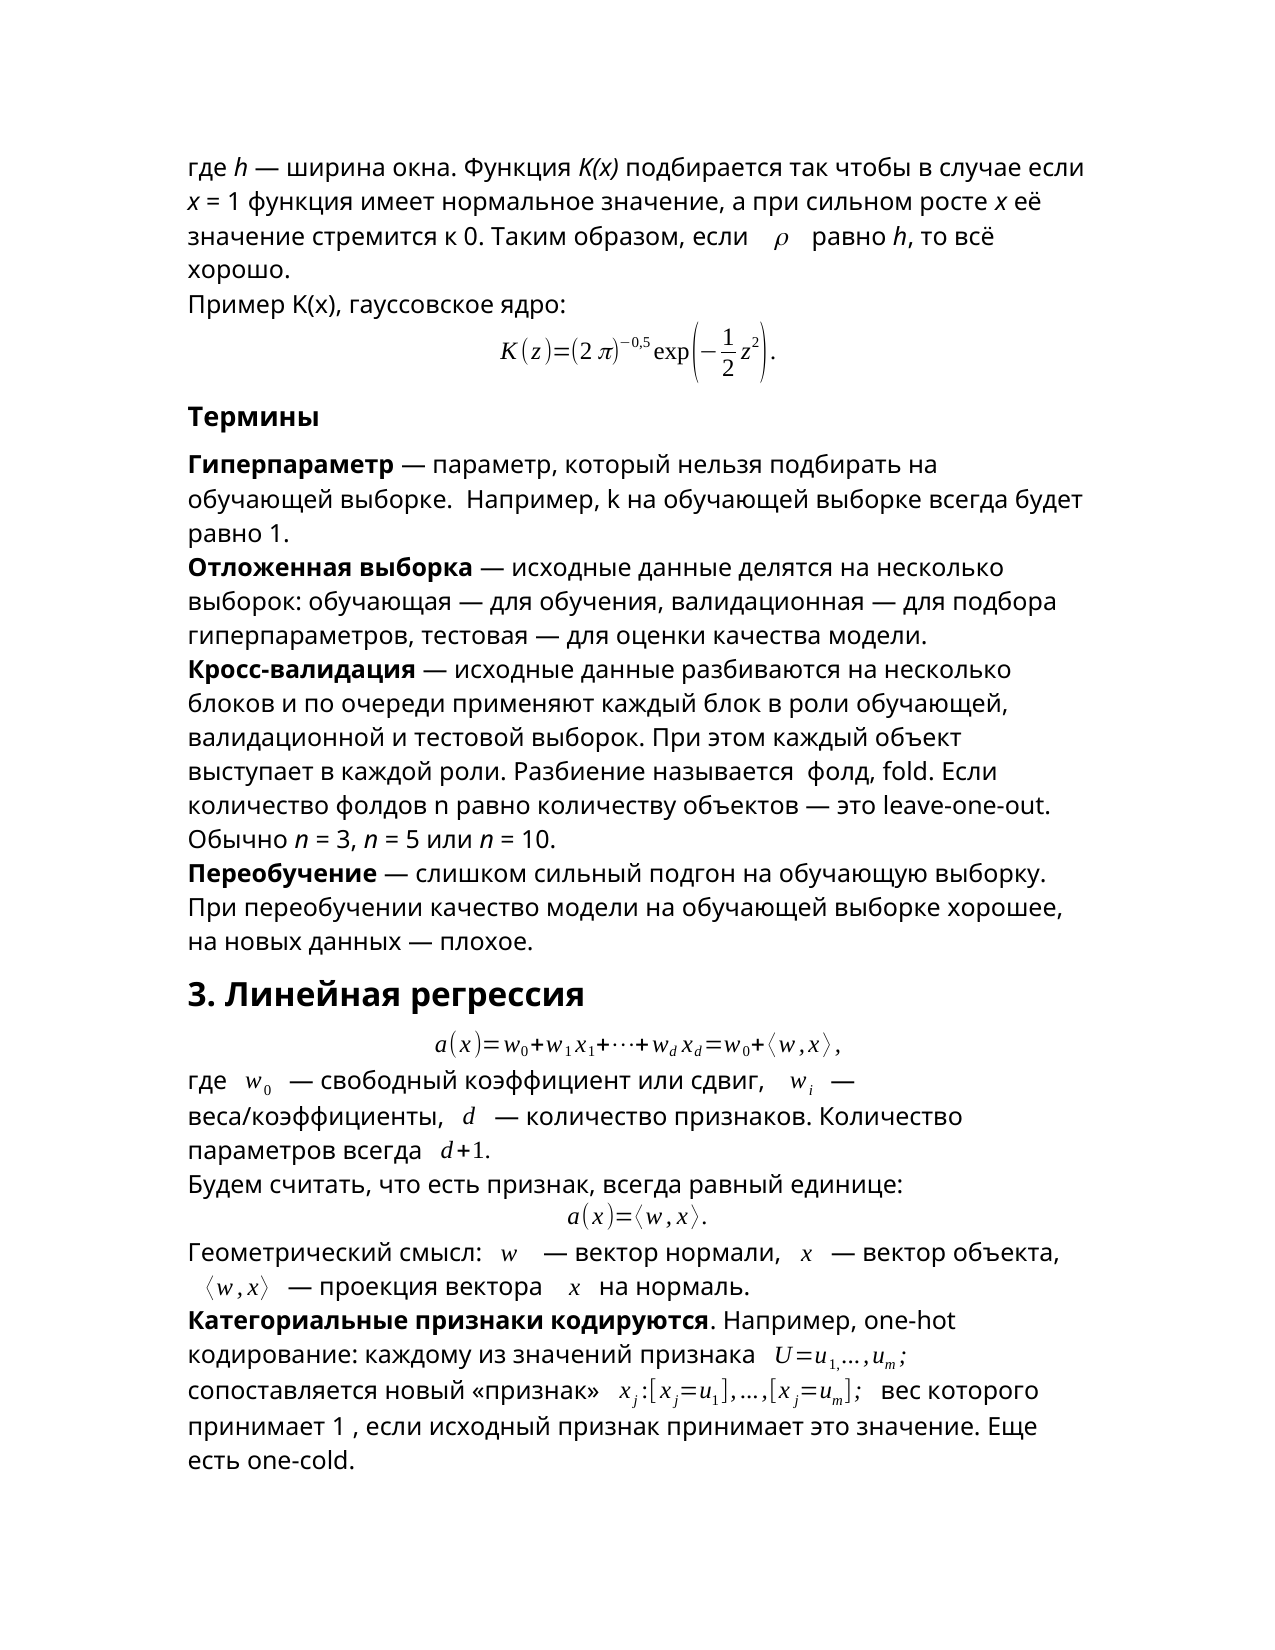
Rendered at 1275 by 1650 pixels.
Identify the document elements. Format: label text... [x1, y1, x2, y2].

text где— свободный коэффициент или сдвиг, — веса/коэффициенты,— количество признаков. Количество параметров всегда [187, 1063, 1087, 1167]
text Пример K(x), гауссовское ядро: [187, 286, 1087, 320]
text Отложенная выборка — исходные данные делятся на несколько выборок: обучающая — для обучения, валидационная — для подбора гиперпараметров, тестовая — для оценки качества модели. [187, 549, 1087, 652]
text Геометрический смысл: — вектор нормали,— вектор объекта,— проекция вектора на нормаль. [187, 1235, 1087, 1303]
text Будем считать, что есть признак, всегда равный единице: [187, 1167, 1087, 1201]
text Категориальные признаки кодируются. Например, one-hot кодирование: каждому из значений признака сопоставляется новый «признак»вес которого принимает 1 , если исходный признак принимает это значение. Еще есть one-cold. [187, 1303, 1087, 1477]
text Гиперпараметр — параметр, который нельзя подбирать на обучающей выборке. Например, k на обучающей выборке всегда будет равно 1. [187, 447, 1087, 549]
text Переобучение — слишком сильный подгон на обучающую выборку. При переобучении качество модели на обучающей выборке хорошее, на новых данных — плохое. [187, 856, 1087, 958]
text где h — ширина окна. Функция K(x) подбирается так чтобы в случае если x = 1 функция имеет нормальное значение, а при сильном росте x её значение стремится к 0. Таким образом, если равно h, то всё хорошо. [187, 150, 1087, 286]
subtitle 3. Линейная регрессия [187, 971, 1087, 1016]
subtitle Термины [187, 398, 1087, 435]
text Кросс-валидация — исходные данные разбиваются на несколько блоков и по очереди применяют каждый блок в роли обучающей, валидационной и тестовой выборок. При этом каждый объект выступает в каждой роли. Разбиение называется фолд, fold. Если количество фолдов n равно количеству объектов — это leave-one-out. Обычно n = 3, n = 5 или n = 10. [187, 652, 1087, 856]
